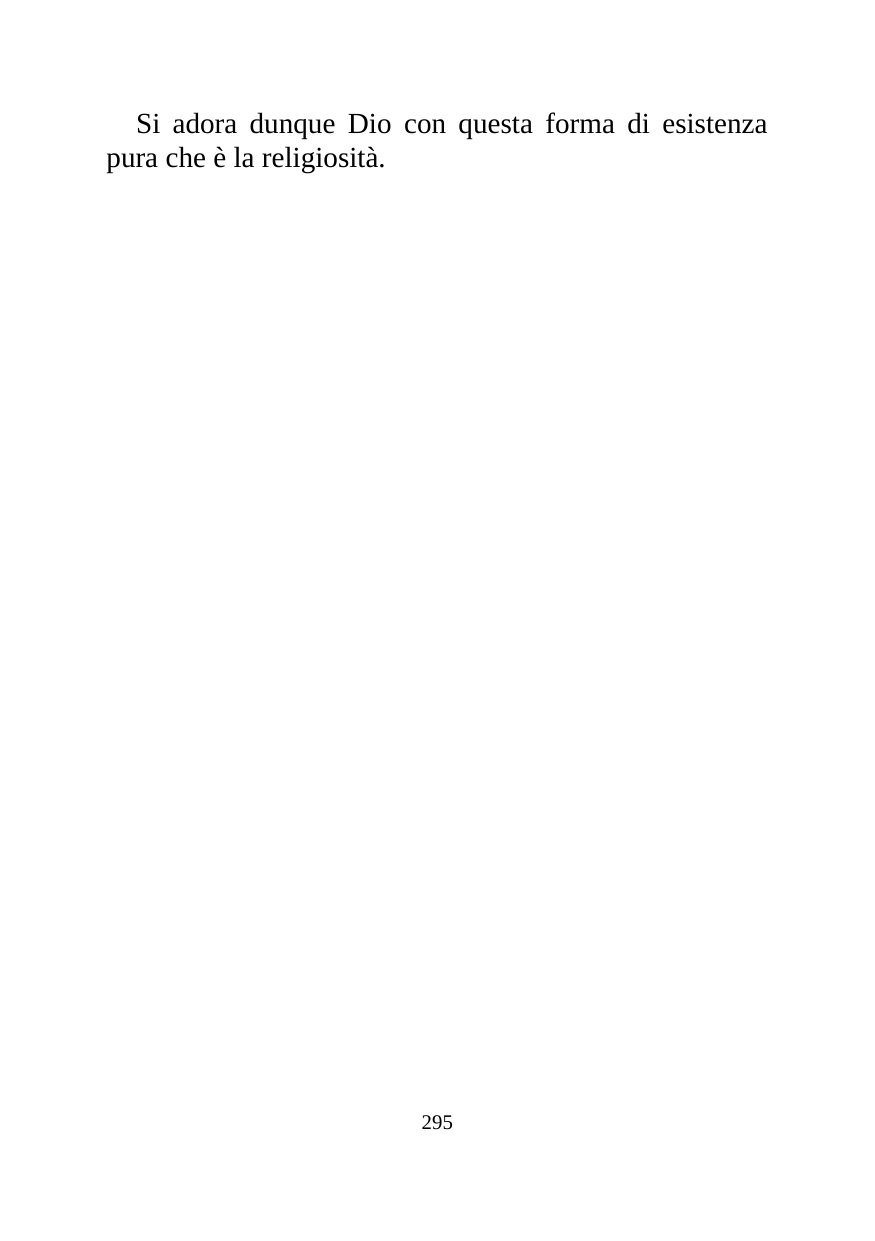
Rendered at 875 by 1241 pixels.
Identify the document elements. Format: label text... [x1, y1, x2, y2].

text Si adora dunque Dio con questa forma di esistenza pura che è la religiosità. [106, 106, 768, 173]
